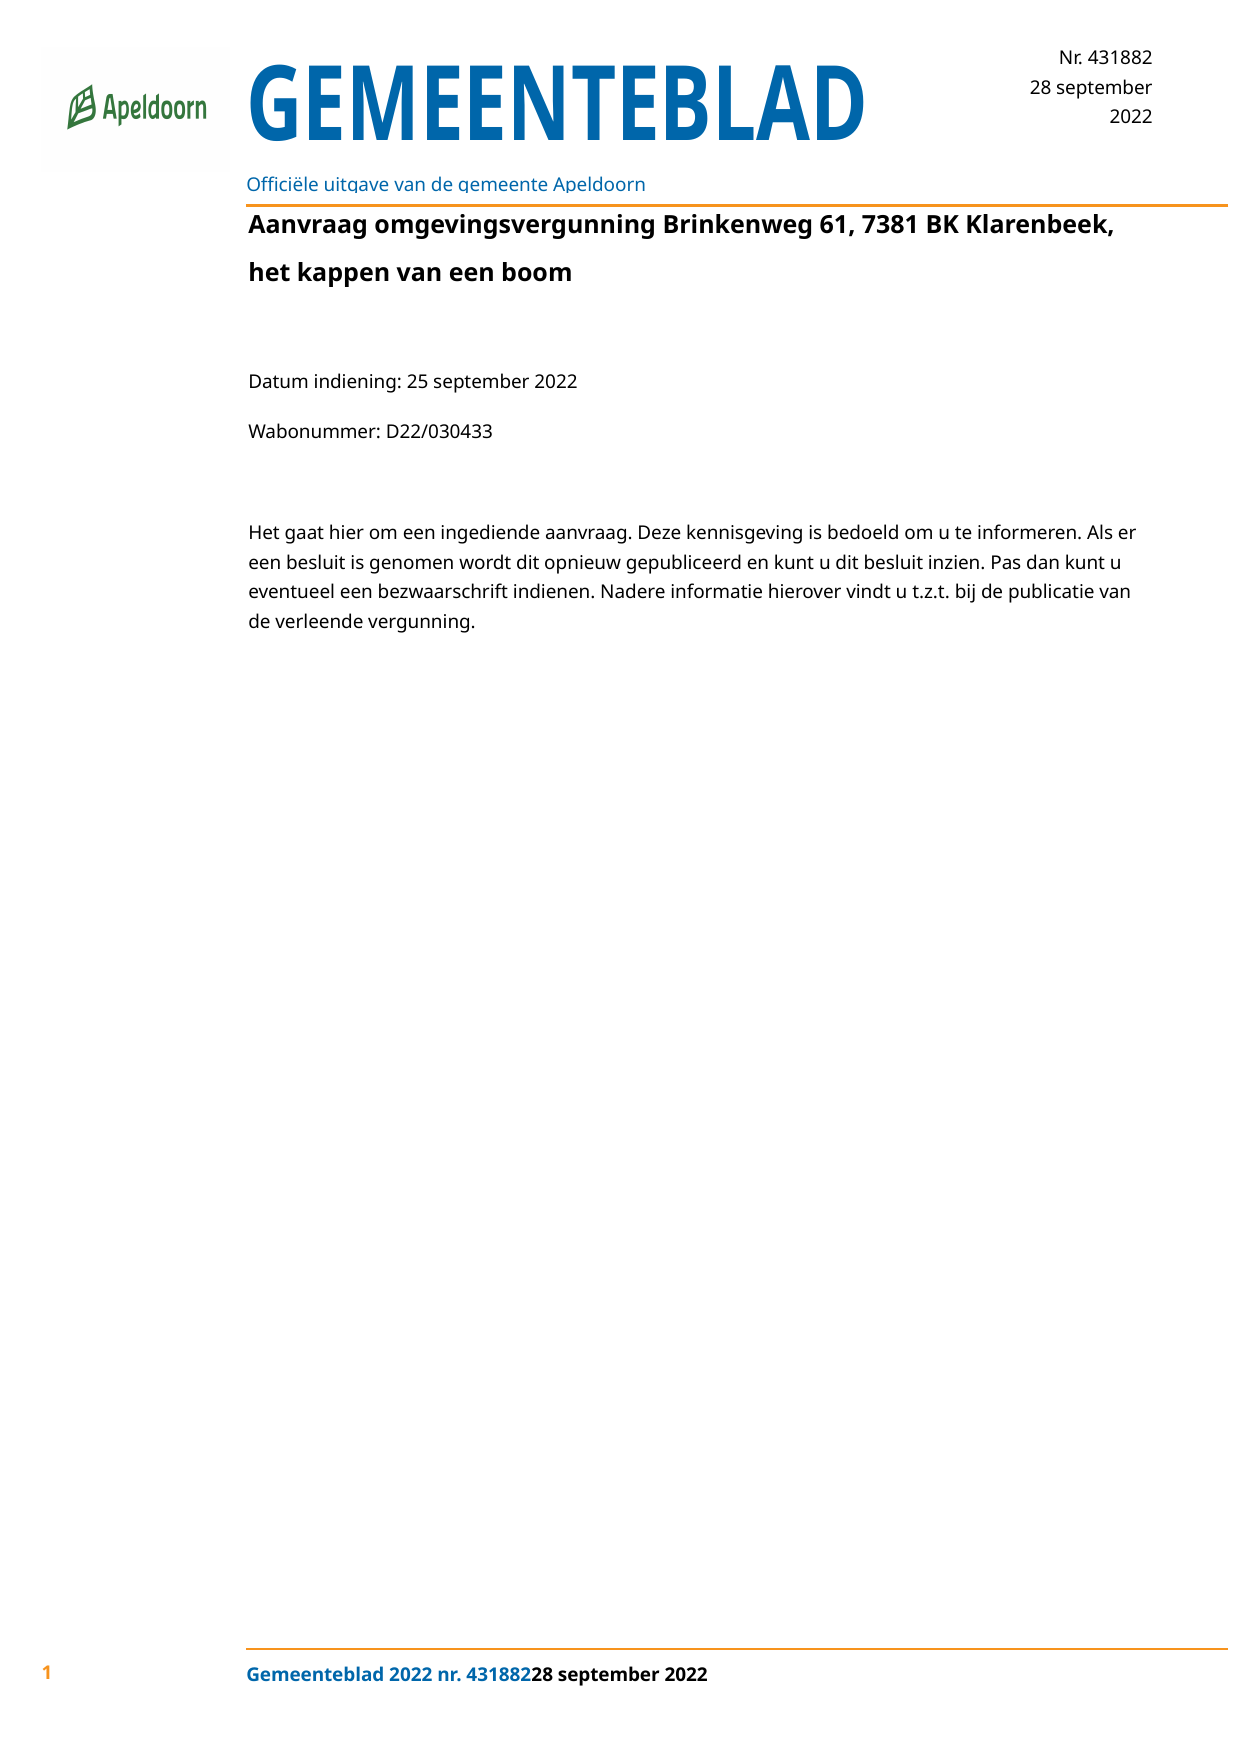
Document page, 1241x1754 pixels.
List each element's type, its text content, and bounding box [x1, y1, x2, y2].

text Aanvraag omgevingsvergunning Brinkenweg 61, 7381 BK Klarenbeek, het kappen van een boom [248, 207, 1152, 288]
text Het gaat hier om een ingediende aanvraag. Deze kennisgeving is bedoeld om u te informeren. Als er een besluit is genomen wordt dit opnieuw gepubliceerd en kunt u dit besluit inzien. Pas dan kunt u eventueel een bezwaarschrift indienen. Nadere informatie hierover vindt u t.z.t. bij de publicatie van de verleende vergunning. [248, 519, 1152, 634]
picture [41, 47, 231, 172]
text Wabonummer: D22/030433 [248, 419, 1152, 444]
text Datum indiening: 25 september 2022 [248, 368, 1152, 394]
